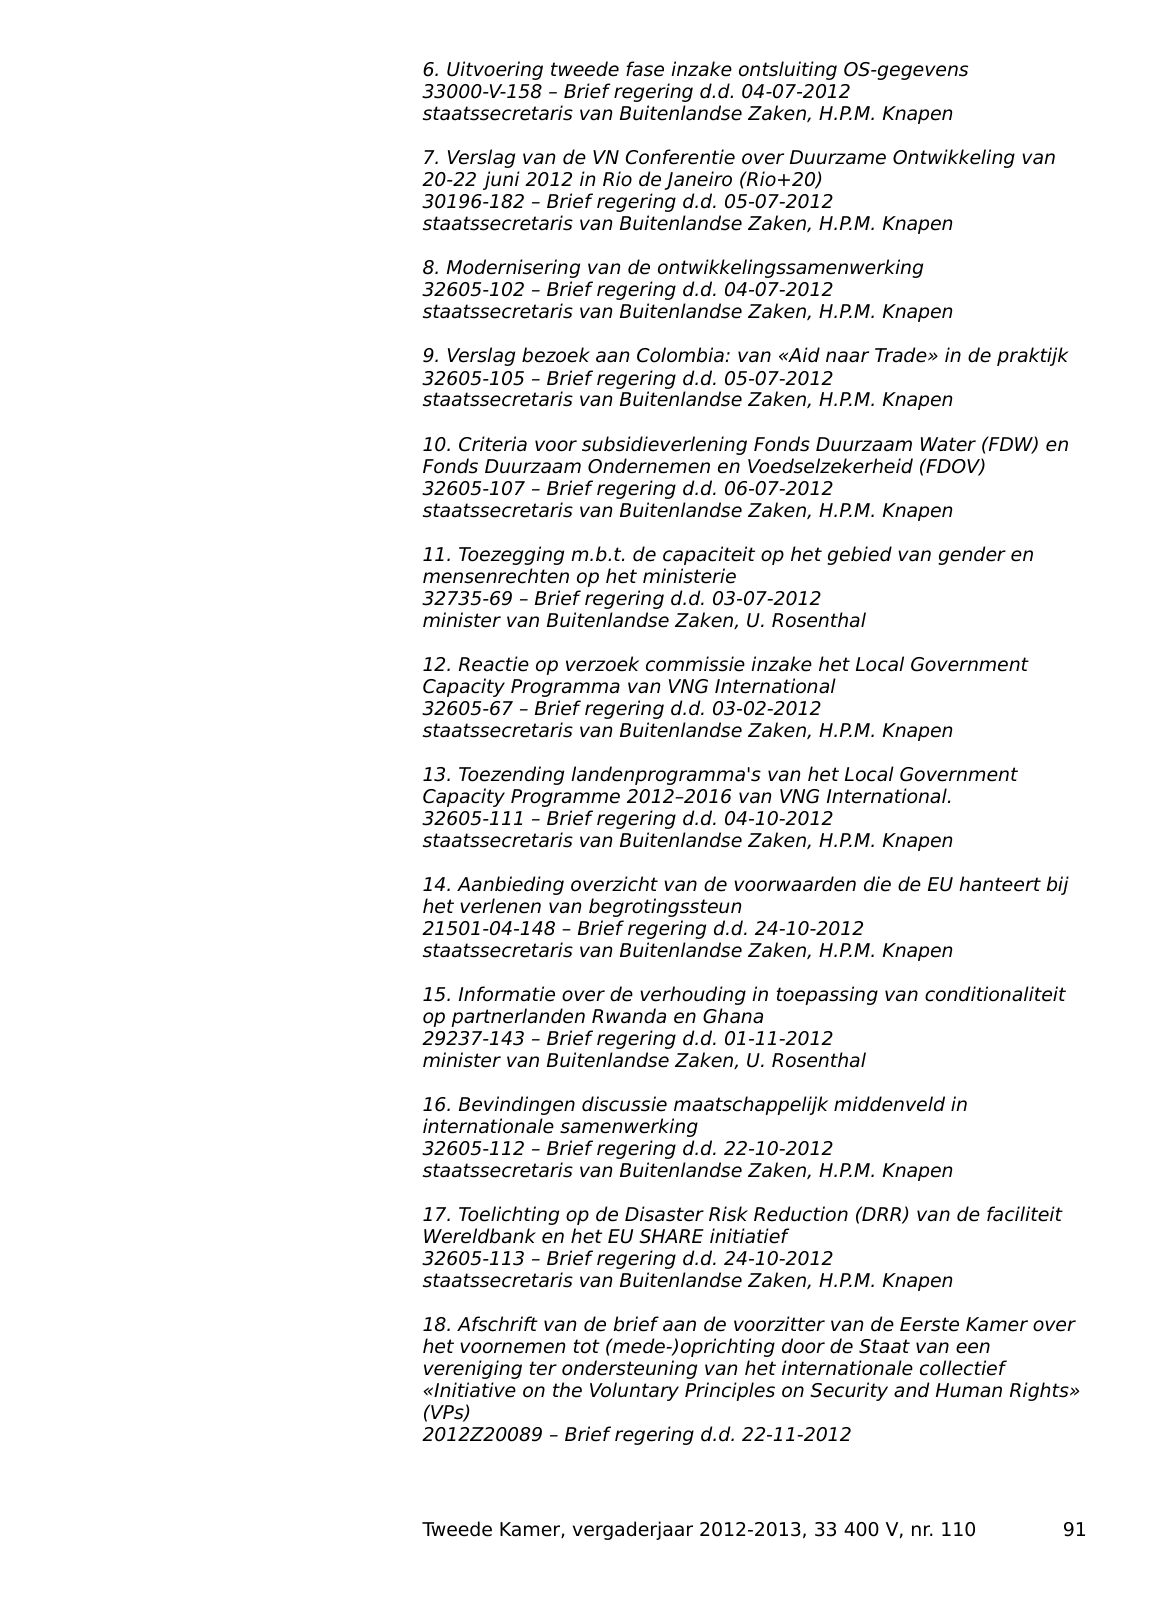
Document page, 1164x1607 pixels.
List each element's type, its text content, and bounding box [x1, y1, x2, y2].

text staatssecretaris van Buitenlandse Zaken, H.P.M. Knapen [422, 103, 1087, 125]
text staatssecretaris van Buitenlandse Zaken, H.P.M. Knapen [422, 720, 1087, 742]
text minister van Buitenlandse Zaken, U. Rosenthal [422, 609, 1087, 632]
text minister van Buitenlandse Zaken, U. Rosenthal [422, 1050, 1087, 1072]
text 9. Verslag bezoek aan Colombia: van «Aid naar Trade» in de praktijk [422, 345, 1087, 367]
text 14. Aanbieding overzicht van de voorwaarden die de EU hanteert bij het verlenen van begrotingssteun [422, 874, 1087, 918]
text staatssecretaris van Buitenlandse Zaken, H.P.M. Knapen [422, 1160, 1087, 1182]
text 21501-04-148 – Brief regering d.d. 24-10-2012 [422, 918, 1087, 940]
text staatssecretaris van Buitenlandse Zaken, H.P.M. Knapen [422, 499, 1087, 521]
text 32605-113 – Brief regering d.d. 24-10-2012 [422, 1248, 1087, 1270]
text 12. Reactie op verzoek commissie inzake het Local Government Capacity Programma van VNG International [422, 654, 1087, 698]
text 32605-105 – Brief regering d.d. 05-07-2012 [422, 367, 1087, 389]
text 10. Criteria voor subsidieverlening Fonds Duurzaam Water (FDW) en Fonds Duurzaam Ondernemen en Voedselzekerheid (FDOV) [422, 433, 1087, 477]
text 29237-143 – Brief regering d.d. 01-11-2012 [422, 1028, 1087, 1050]
text staatssecretaris van Buitenlandse Zaken, H.P.M. Knapen [422, 301, 1087, 323]
text 13. Toezending landenprogramma's van het Local Government Capacity Programme 2012–2016 van VNG International. [422, 764, 1087, 808]
text 18. Afschrift van de brief aan de voorzitter van de Eerste Kamer over het voornemen tot (mede-)oprichting door de Staat van een vereniging ter ondersteuning van het internationale collectief «Initiative on the Voluntary Principles on Security and Human Rights» (VPs) [422, 1314, 1087, 1424]
text staatssecretaris van Buitenlandse Zaken, H.P.M. Knapen [422, 1270, 1087, 1292]
text 8. Modernisering van de ontwikkelingssamenwerking [422, 257, 1087, 279]
text 2012Z20089 – Brief regering d.d. 22-11-2012 [422, 1424, 1087, 1446]
text 15. Informatie over de verhouding in toepassing van conditionaliteit op partnerlanden Rwanda en Ghana [422, 984, 1087, 1028]
text 32735-69 – Brief regering d.d. 03-07-2012 [422, 588, 1087, 609]
text 32605-102 – Brief regering d.d. 04-07-2012 [422, 279, 1087, 301]
text 6. Uitvoering tweede fase inzake ontsluiting OS-gegevens [422, 59, 1087, 81]
text 32605-107 – Brief regering d.d. 06-07-2012 [422, 477, 1087, 499]
text 32605-112 – Brief regering d.d. 22-10-2012 [422, 1138, 1087, 1160]
text staatssecretaris van Buitenlandse Zaken, H.P.M. Knapen [422, 830, 1087, 852]
text staatssecretaris van Buitenlandse Zaken, H.P.M. Knapen [422, 940, 1087, 962]
text 17. Toelichting op de Disaster Risk Reduction (DRR) van de faciliteit Wereldbank en het EU SHARE initiatief [422, 1204, 1087, 1248]
text 32605-67 – Brief regering d.d. 03-02-2012 [422, 698, 1087, 720]
text 7. Verslag van de VN Conferentie over Duurzame Ontwikkeling van 20-22 juni 2012 in Rio de Janeiro (Rio+20) [422, 147, 1087, 191]
text staatssecretaris van Buitenlandse Zaken, H.P.M. Knapen [422, 213, 1087, 235]
text 33000-V-158 – Brief regering d.d. 04-07-2012 [422, 81, 1087, 103]
text staatssecretaris van Buitenlandse Zaken, H.P.M. Knapen [422, 389, 1087, 411]
text 16. Bevindingen discussie maatschappelijk middenveld in internationale samenwerking [422, 1094, 1087, 1138]
text 11. Toezegging m.b.t. de capaciteit op het gebied van gender en mensenrechten op het ministerie [422, 544, 1087, 588]
text 32605-111 – Brief regering d.d. 04-10-2012 [422, 808, 1087, 830]
text 30196-182 – Brief regering d.d. 05-07-2012 [422, 191, 1087, 213]
